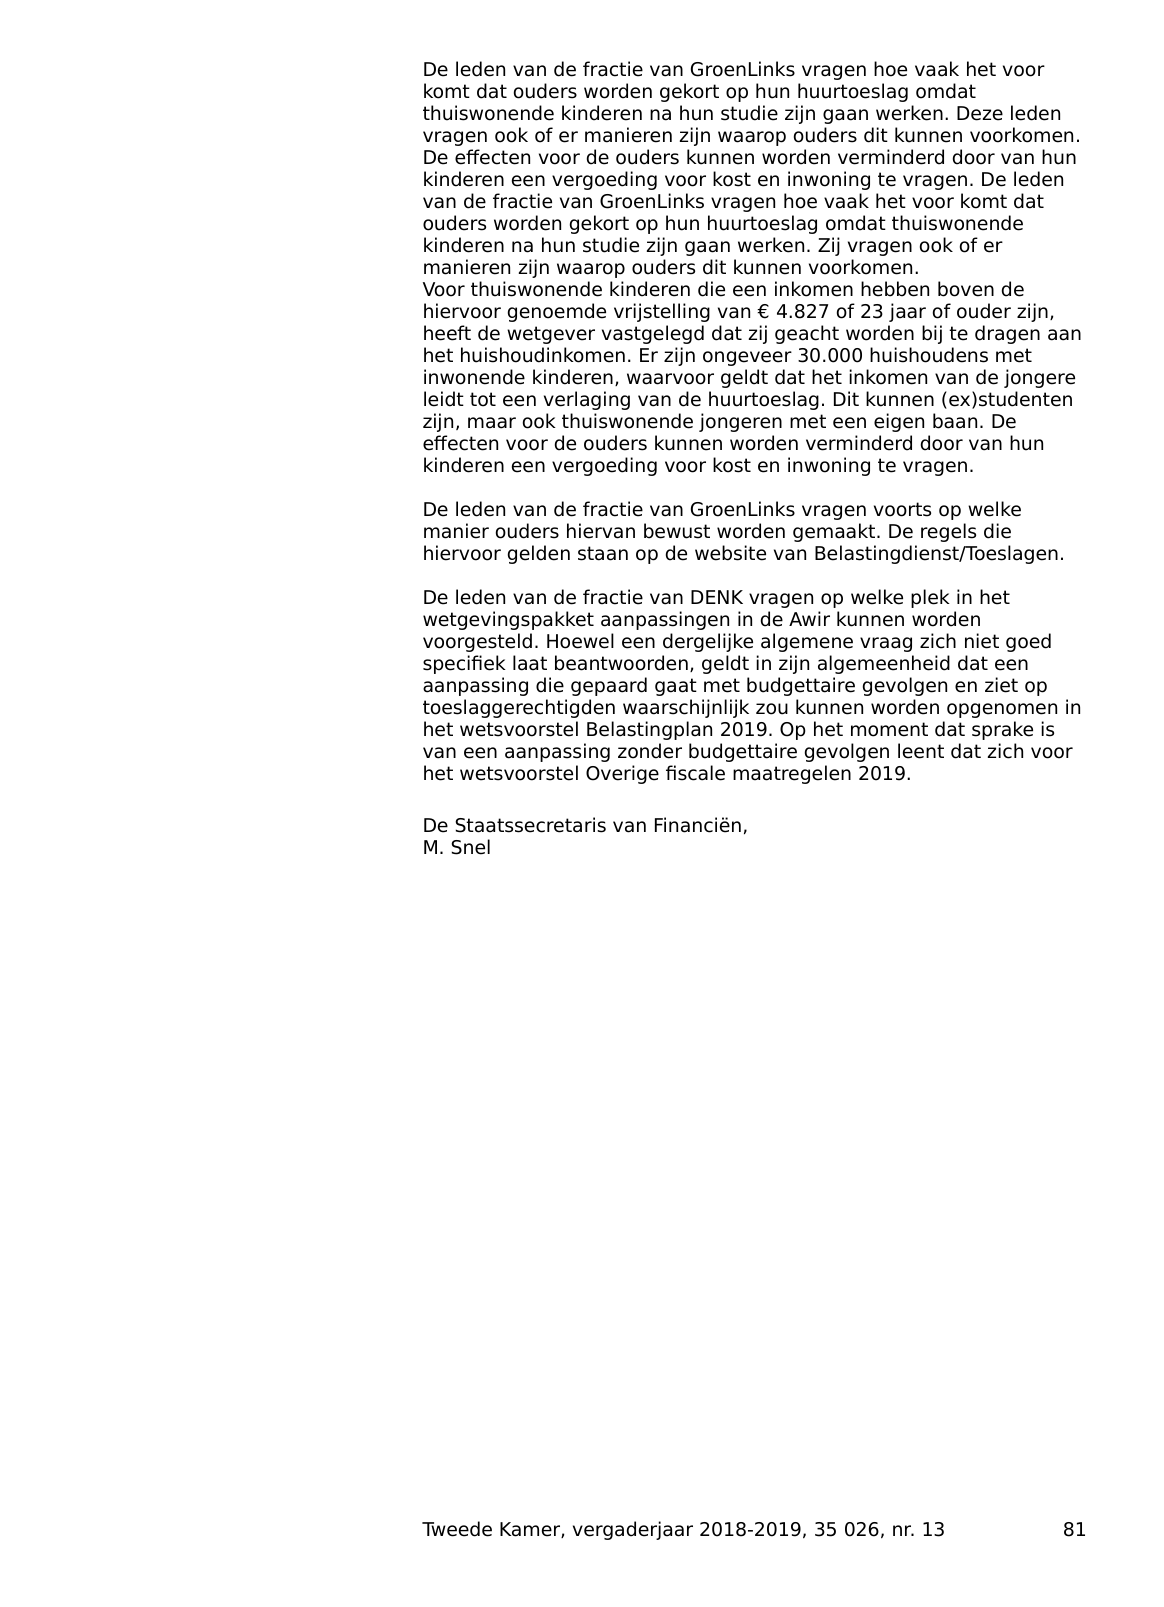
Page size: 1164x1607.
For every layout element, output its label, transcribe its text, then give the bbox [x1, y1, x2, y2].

text De leden van de fractie van GroenLinks vragen hoe vaak het voor komt dat ouders worden gekort op hun huurtoeslag omdat thuiswonende kinderen na hun studie zijn gaan werken. Deze leden vragen ook of er manieren zijn waarop ouders dit kunnen voorkomen. De effecten voor de ouders kunnen worden verminderd door van hun kinderen een vergoeding voor kost en inwoning te vragen. De leden van de fractie van GroenLinks vragen hoe vaak het voor komt dat ouders worden gekort op hun huurtoeslag omdat thuiswonende kinderen na hun studie zijn gaan werken. Zij vragen ook of er manieren zijn waarop ouders dit kunnen voorkomen. [422, 59, 1087, 279]
text De Staatssecretaris van Financiën, M. Snel [422, 815, 1087, 859]
text De leden van de fractie van GroenLinks vragen voorts op welke manier ouders hiervan bewust worden gemaakt. De regels die hiervoor gelden staan op de website van Belastingdienst/Toeslagen. [422, 499, 1087, 565]
text De leden van de fractie van DENK vragen op welke plek in het wetgevingspakket aanpassingen in de Awir kunnen worden voorgesteld. Hoewel een dergelijke algemene vraag zich niet goed specifiek laat beantwoorden, geldt in zijn algemeenheid dat een aanpassing die gepaard gaat met budgettaire gevolgen en ziet op toeslaggerechtigden waarschijnlijk zou kunnen worden opgenomen in het wetsvoorstel Belastingplan 2019. Op het moment dat sprake is van een aanpassing zonder budgettaire gevolgen leent dat zich voor het wetsvoorstel Overige fiscale maatregelen 2019. [422, 587, 1087, 785]
text Voor thuiswonende kinderen die een inkomen hebben boven de hiervoor genoemde vrijstelling van € 4.827 of 23 jaar of ouder zijn, heeft de wetgever vastgelegd dat zij geacht worden bij te dragen aan het huishoudinkomen. Er zijn ongeveer 30.000 huishoudens met inwonende kinderen, waarvoor geldt dat het inkomen van de jongere leidt tot een verlaging van de huurtoeslag. Dit kunnen (ex)studenten zijn, maar ook thuiswonende jongeren met een eigen baan. De effecten voor de ouders kunnen worden verminderd door van hun kinderen een vergoeding voor kost en inwoning te vragen. [422, 279, 1087, 477]
